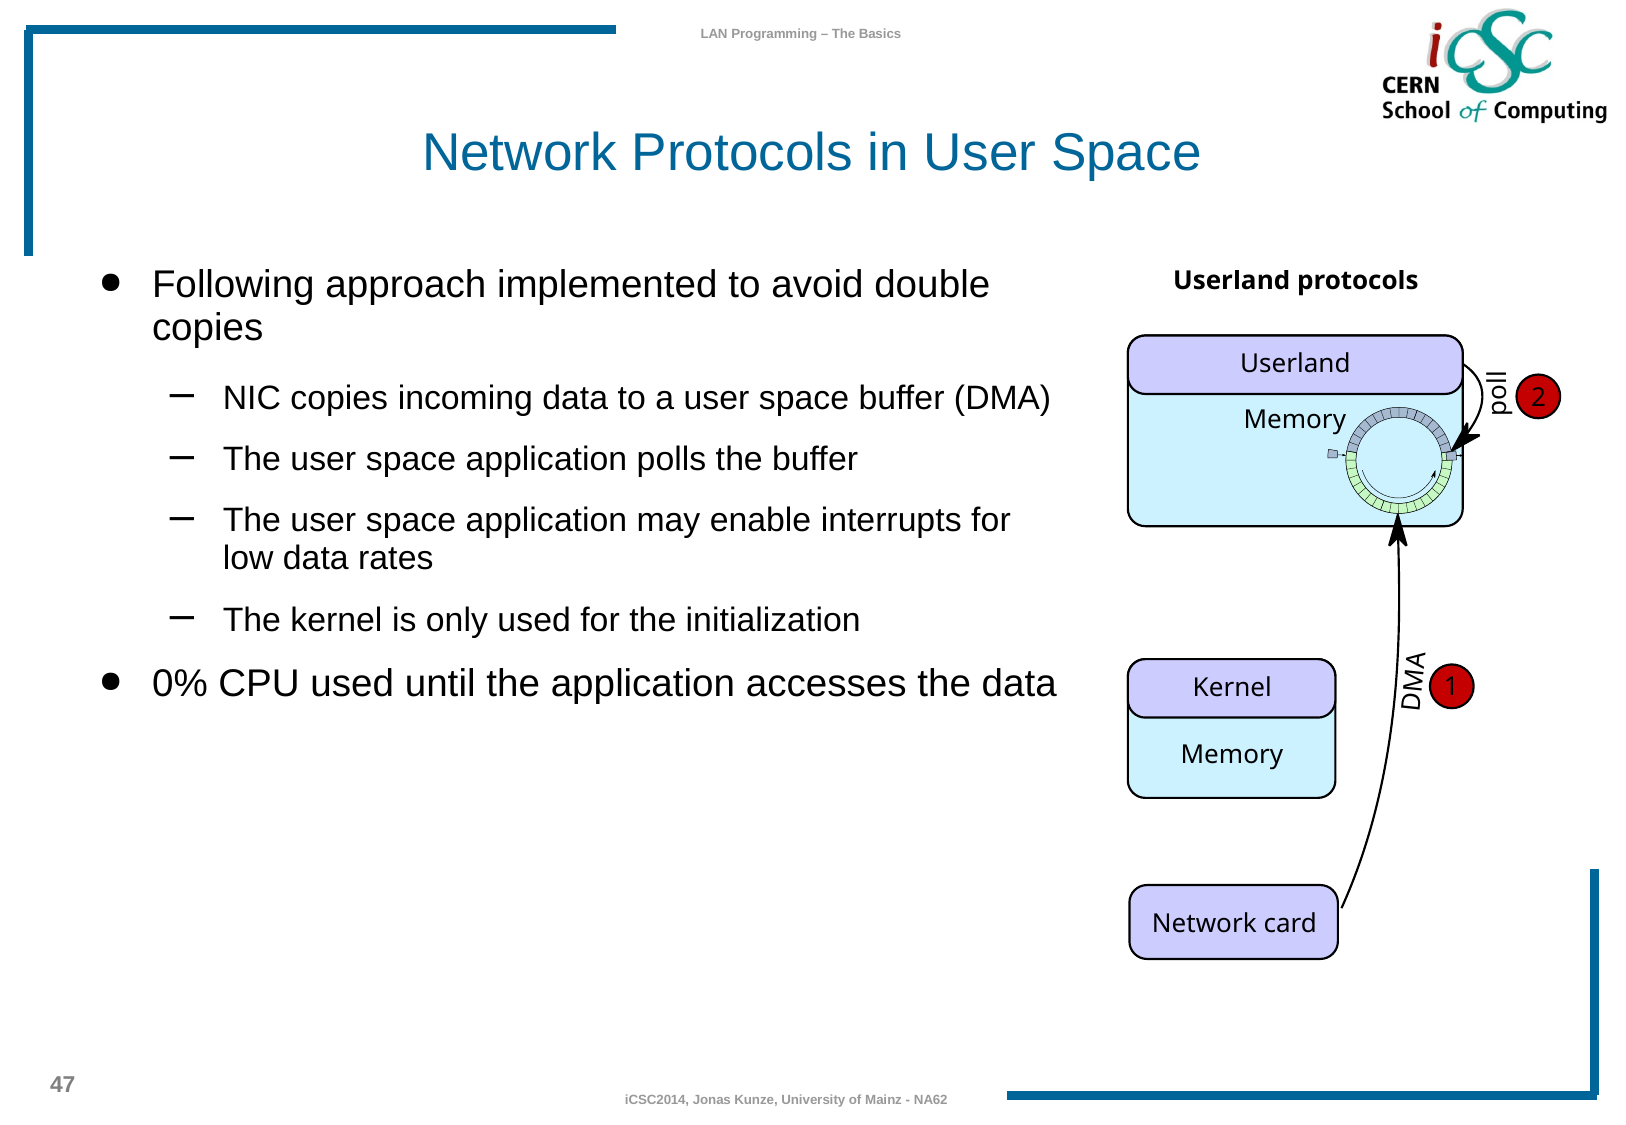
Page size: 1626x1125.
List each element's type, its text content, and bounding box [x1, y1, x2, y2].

title Network Protocols in User Space [81, 44, 1544, 233]
list Following approach implemented to avoid double copies NIC copies incoming data to a user space buffer (DMA) The user space application polls the buffer The user space application may enable interrupts for low data rates The kernel is only used for the initialization 0% CPU used until the application accesses the data [81, 263, 1066, 1051]
picture [1381, 8, 1608, 125]
picture [1126, 270, 1562, 961]
